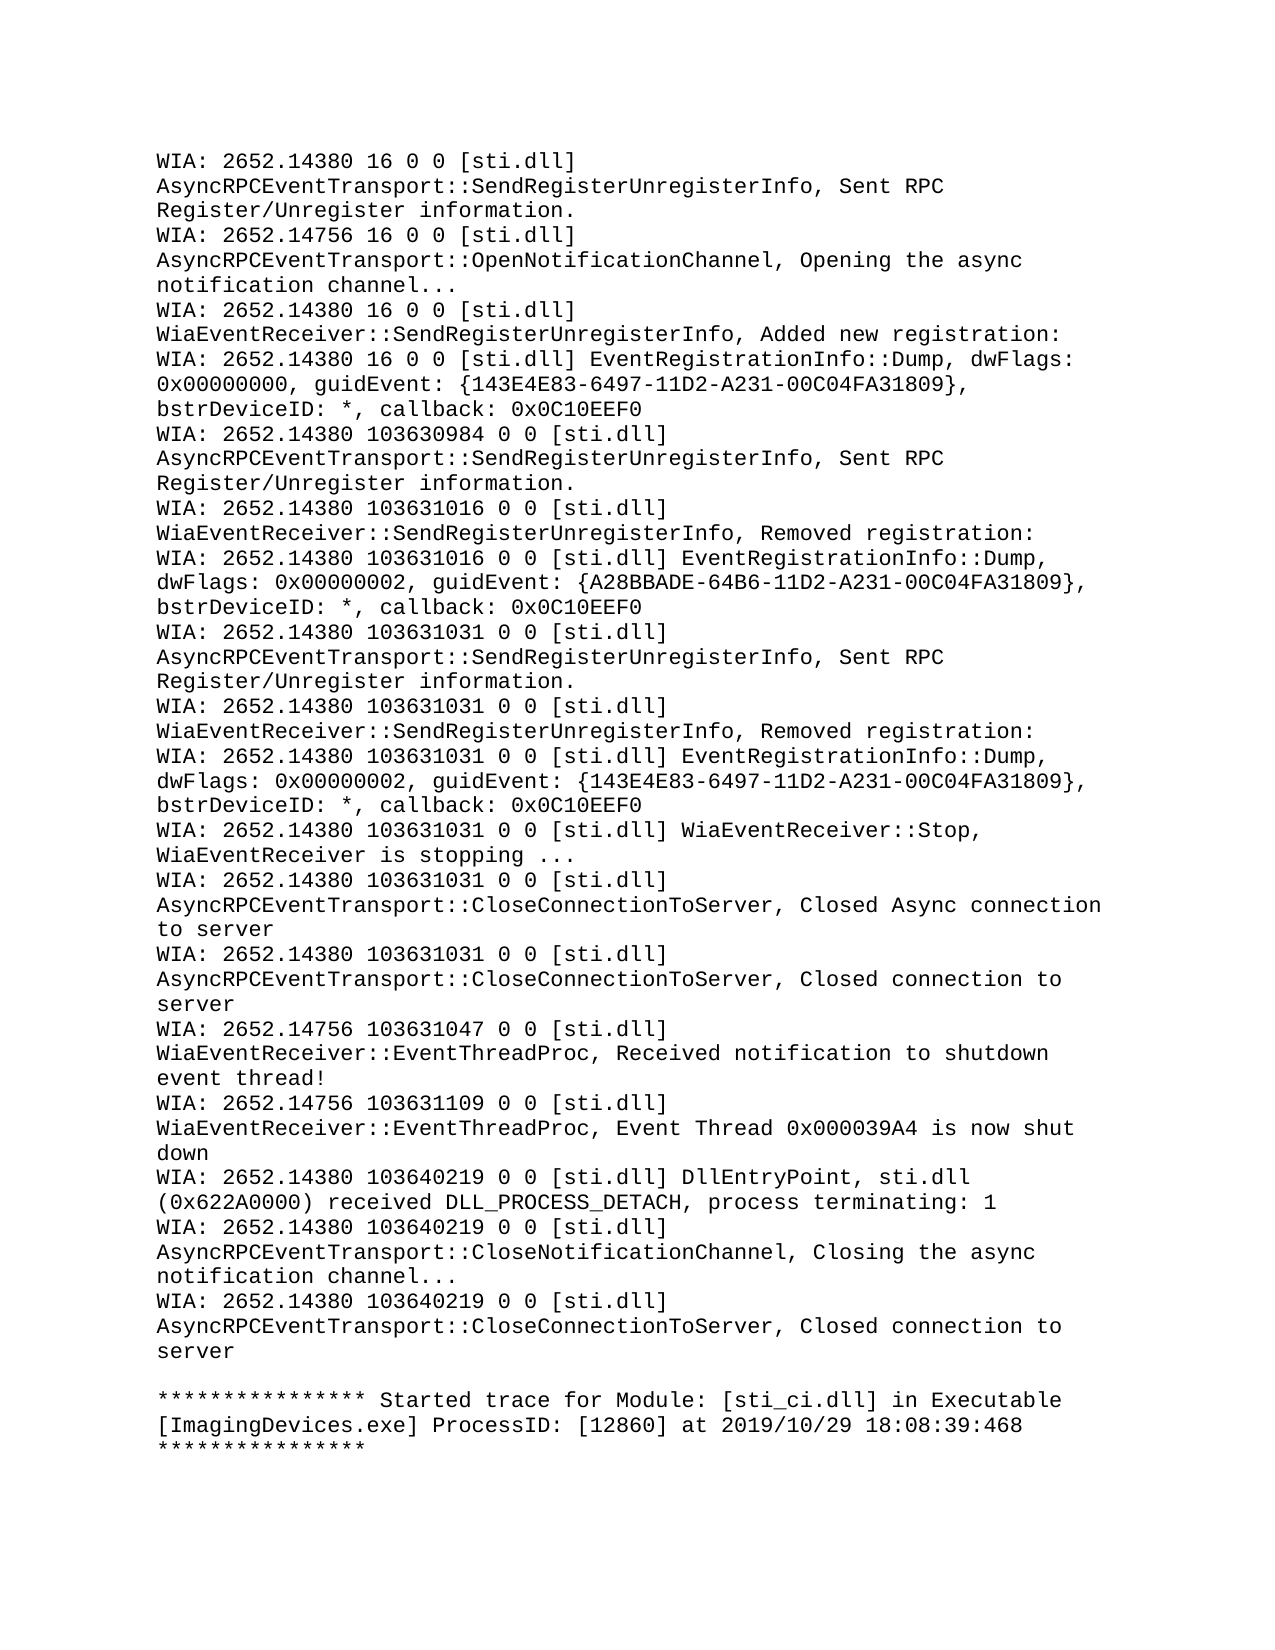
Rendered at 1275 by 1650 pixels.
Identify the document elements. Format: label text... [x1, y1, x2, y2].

text WIA: 2652.14380 103640219 0 0 [sti.dll] AsyncRPCEventTransport::CloseConnectionToServer, Closed connection to server [156, 1290, 1118, 1365]
text WIA: 2652.14380 16 0 0 [sti.dll] AsyncRPCEventTransport::SendRegisterUnregisterInfo, Sent RPC Register/Unregister information. [156, 150, 1118, 224]
text WIA: 2652.14380 103631016 0 0 [sti.dll] EventRegistrationInfo::Dump, dwFlags: 0x00000002, guidEvent: {A28BBADE-64B6-11D2-A231-00C04FA31809}, bstrDeviceID: *, callback: 0x0C10EEF0 [156, 547, 1118, 621]
text WIA: 2652.14380 103631031 0 0 [sti.dll] EventRegistrationInfo::Dump, dwFlags: 0x00000002, guidEvent: {143E4E83-6497-11D2-A231-00C04FA31809}, bstrDeviceID: *, callback: 0x0C10EEF0 [156, 745, 1118, 819]
text WIA: 2652.14380 103631031 0 0 [sti.dll] WiaEventReceiver::SendRegisterUnregisterInfo, Removed registration: [156, 695, 1118, 745]
text WIA: 2652.14380 16 0 0 [sti.dll] WiaEventReceiver::SendRegisterUnregisterInfo, Added new registration: [156, 299, 1118, 348]
text WIA: 2652.14380 103630984 0 0 [sti.dll] AsyncRPCEventTransport::SendRegisterUnregisterInfo, Sent RPC Register/Unregister information. [156, 423, 1118, 497]
text WIA: 2652.14380 103631031 0 0 [sti.dll] AsyncRPCEventTransport::CloseConnectionToServer, Closed connection to server [156, 943, 1118, 1018]
text WIA: 2652.14380 103631031 0 0 [sti.dll] AsyncRPCEventTransport::SendRegisterUnregisterInfo, Sent RPC Register/Unregister information. [156, 621, 1118, 695]
text WIA: 2652.14380 103631031 0 0 [sti.dll] WiaEventReceiver::Stop, WiaEventReceiver is stopping ... [156, 819, 1118, 869]
text WIA: 2652.14380 103640219 0 0 [sti.dll] AsyncRPCEventTransport::CloseNotificationChannel, Closing the async notification channel... [156, 1216, 1118, 1290]
text WIA: 2652.14380 103640219 0 0 [sti.dll] DllEntryPoint, sti.dll (0x622A0000) received DLL_PROCESS_DETACH, process terminating: 1 [156, 1166, 1118, 1216]
text WIA: 2652.14756 16 0 0 [sti.dll] AsyncRPCEventTransport::OpenNotificationChannel, Opening the async notification channel... [156, 224, 1118, 299]
text WIA: 2652.14756 103631109 0 0 [sti.dll] WiaEventReceiver::EventThreadProc, Event Thread 0x000039A4 is now shut down [156, 1092, 1118, 1166]
text WIA: 2652.14380 16 0 0 [sti.dll] EventRegistrationInfo::Dump, dwFlags: 0x00000000, guidEvent: {143E4E83-6497-11D2-A231-00C04FA31809}, bstrDeviceID: *, callback: 0x0C10EEF0 [156, 348, 1118, 423]
text WIA: 2652.14380 103631031 0 0 [sti.dll] AsyncRPCEventTransport::CloseConnectionToServer, Closed Async connection to server [156, 869, 1118, 943]
text WIA: 2652.14756 103631047 0 0 [sti.dll] WiaEventReceiver::EventThreadProc, Received notification to shutdown event thread! [156, 1018, 1118, 1092]
text **************** Started trace for Module: [sti_ci.dll] in Executable [ImagingDevices.exe] ProcessID: [12860] at 2019/10/29 18:08:39:468 **************** [156, 1389, 1118, 1464]
text WIA: 2652.14380 103631016 0 0 [sti.dll] WiaEventReceiver::SendRegisterUnregisterInfo, Removed registration: [156, 497, 1118, 547]
